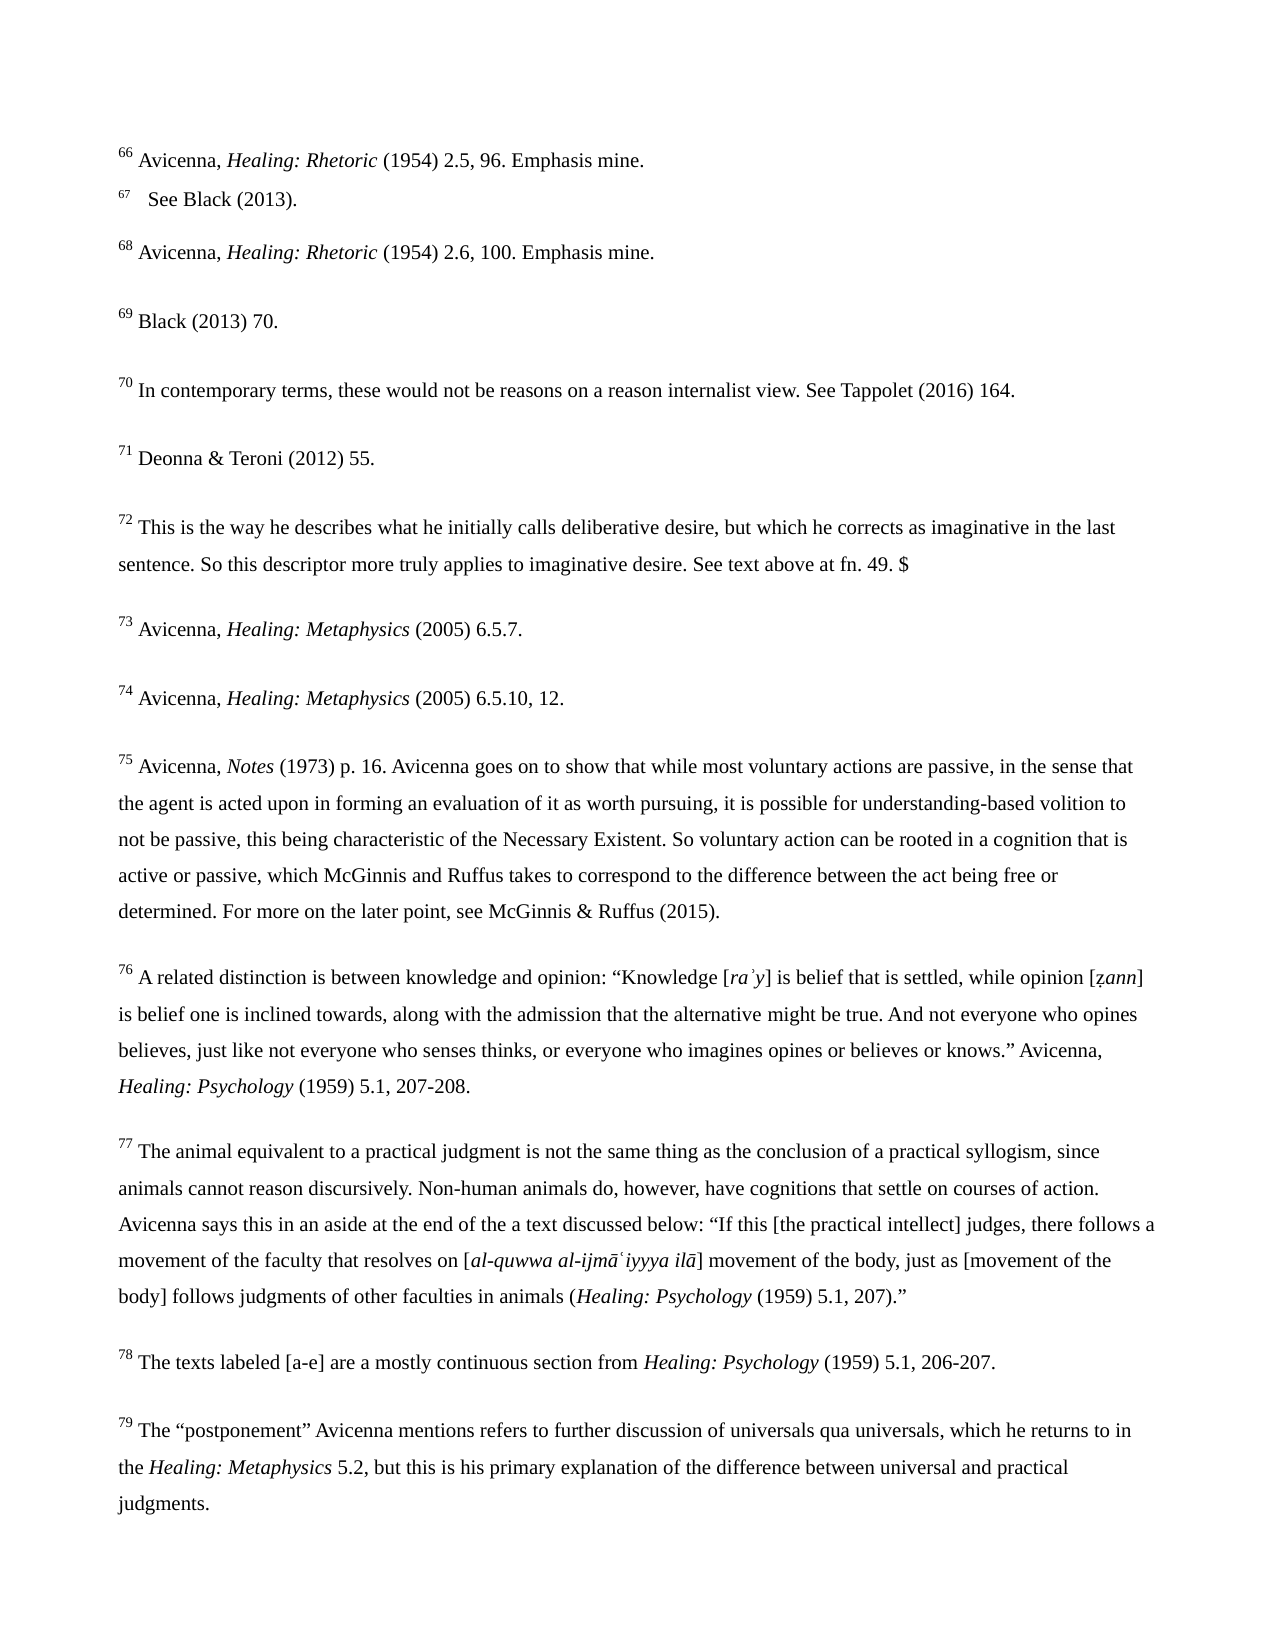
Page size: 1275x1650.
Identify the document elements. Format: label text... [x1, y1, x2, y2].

text In contemporary terms, these would not be reasons on a reason internalist view. See Tappolet (2016) 164. [118, 374, 1157, 402]
text A related distinction is between knowledge and opinion: “Knowledge [raʾy] is belief that is settled, while opinion [ẓann] is belief one is inclined towards, along with the admission that the alternative might be true. And not everyone who opines believes, just like not everyone who senses thinks, or everyone who imagines opines or believes or knows.” Avicenna, Healing: Psychology (1959) 5.1, 207-208. [118, 961, 1157, 1098]
text Avicenna, Healing: Metaphysics (2005) 6.5.7. [118, 613, 1157, 642]
text This is the way he describes what he initially calls deliberative desire, but which he corrects as imaginative in the last sentence. So this descriptor more truly applies to imaginative desire. See text above at fn. 49. $ [118, 511, 1157, 576]
text The “postponement” Avicenna mentions refers to further discussion of universals qua universals, which he returns to in the Healing: Metaphysics 5.2, but this is his primary explanation of the difference between universal and practical judgments. [118, 1414, 1157, 1515]
text Avicenna, Healing: Metaphysics (2005) 6.5.10, 12. [118, 682, 1157, 711]
text Avicenna, Healing: Rhetoric (1954) 2.5, 96. Emphasis mine. [118, 144, 1157, 172]
text Avicenna, Notes (1973) p. 16. Avicenna goes on to show that while most voluntary actions are passive, in the sense that the agent is acted upon in forming an evaluation of it as worth pursuing, it is possible for understanding-based volition to not be passive, this being characteristic of the Necessary Existent. So voluntary action can be rooted in a cognition that is active or passive, which McGinnis and Ruffus takes to correspond to the difference between the act being free or determined. For more on the later point, see McGinnis & Ruffus (2015). [118, 751, 1157, 923]
text The texts labeled [a-e] are a mostly continuous section from Healing: Psychology (1959) 5.1, 206-207. [118, 1346, 1157, 1374]
text Avicenna, Healing: Rhetoric (1954) 2.6, 100. Emphasis mine. [118, 236, 1157, 265]
text Black (2013) 70. [118, 305, 1157, 334]
text See Black (2013). [118, 187, 1157, 211]
text The animal equivalent to a practical judgment is not the same thing as the conclusion of a practical syllogism, since animals cannot reason discursively. Non-human animals do, however, have cognitions that settle on courses of action. Avicenna says this in an aside at the end of the a text discussed below: “If this [the practical intellect] judges, there follows a movement of the faculty that resolves on [al-quwwa al-ijmāʿiyyya ilā] movement of the body, just as [movement of the body] follows judgments of other faculties in animals (Healing: Psychology (1959) 5.1, 207).” [118, 1135, 1157, 1308]
text Deonna & Teroni (2012) 55. [118, 442, 1157, 471]
